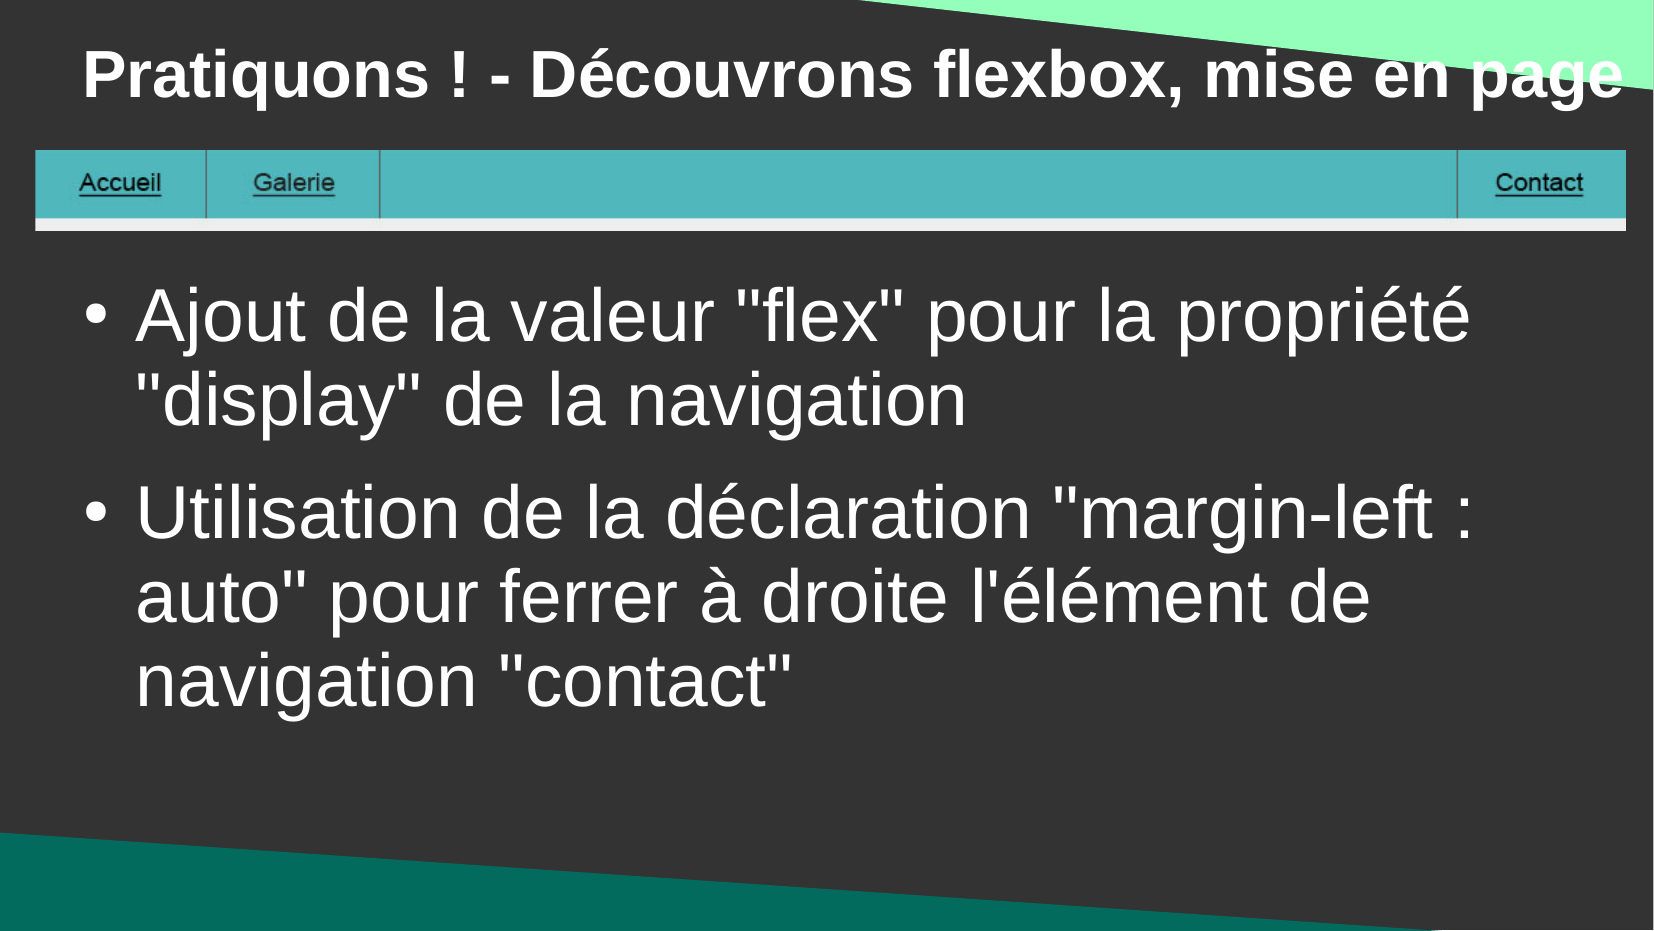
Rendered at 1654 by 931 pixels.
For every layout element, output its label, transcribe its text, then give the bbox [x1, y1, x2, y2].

list Ajout de la valeur "flex" pour la propriété "display" de la navigation Utilisation de la déclaration "margin-left : auto" pour ferrer à droite l'élément de navigation "contact" [64, 273, 1589, 807]
text_box [858, 0, 1654, 90]
title Pratiquons ! - Découvrons flexbox, mise en page [82, 37, 1630, 112]
picture [35, 150, 1626, 231]
